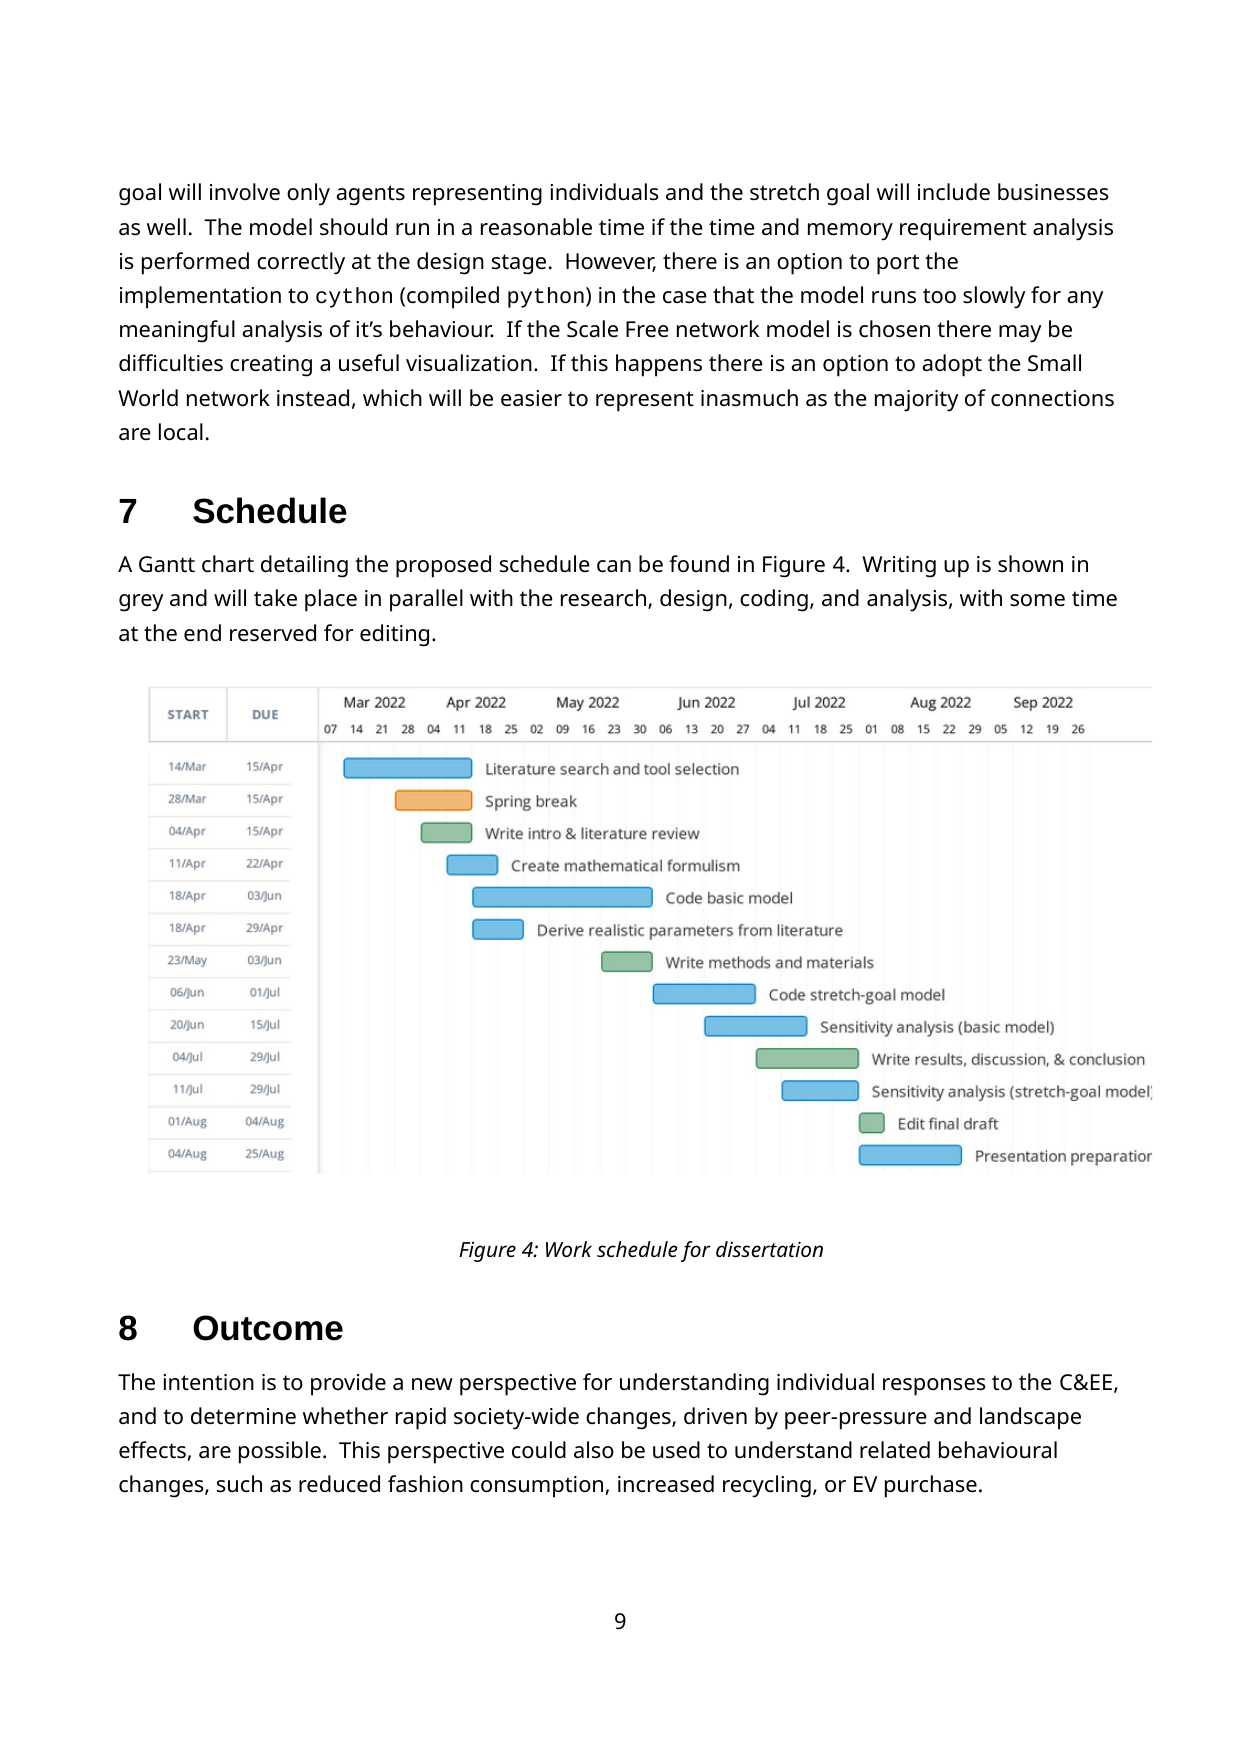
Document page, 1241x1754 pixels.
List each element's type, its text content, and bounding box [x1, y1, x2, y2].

picture [148, 678, 1153, 1174]
text Figure 4: Work schedule for dissertation [118, 1236, 1167, 1264]
subtitle Outcome [118, 1308, 1122, 1348]
text The intention is to provide a new perspective for understanding individual responses to the C&EE, and to determine whether rapid society-wide changes, driven by peer-pressure and landscape effects, are possible. This perspective could also be used to understand related behavioural changes, such as reduced fashion consumption, increased recycling, or EV purchase. [118, 1367, 1122, 1499]
text goal will involve only agents representing individuals and the stretch goal will include businesses as well. The model should run in a reasonable time if the time and memory requirement analysis is performed correctly at the design stage. However, there is an option to port the implementation to cython (compiled python) in the case that the model runs too slowly for any meaningful analysis of it’s behaviour. If the Scale Free network model is chosen there may be difficulties creating a useful visualization. If this happens there is an option to adopt the Small World network instead, which will be easier to represent inasmuch as the majority of connections are local. [118, 177, 1122, 447]
subtitle Schedule [118, 491, 1122, 531]
text A Gantt chart detailing the proposed schedule can be found in Figure 4. Writing up is shown in grey and will take place in parallel with the research, design, coding, and analysis, with some time at the end reserved for editing. [118, 549, 1122, 647]
